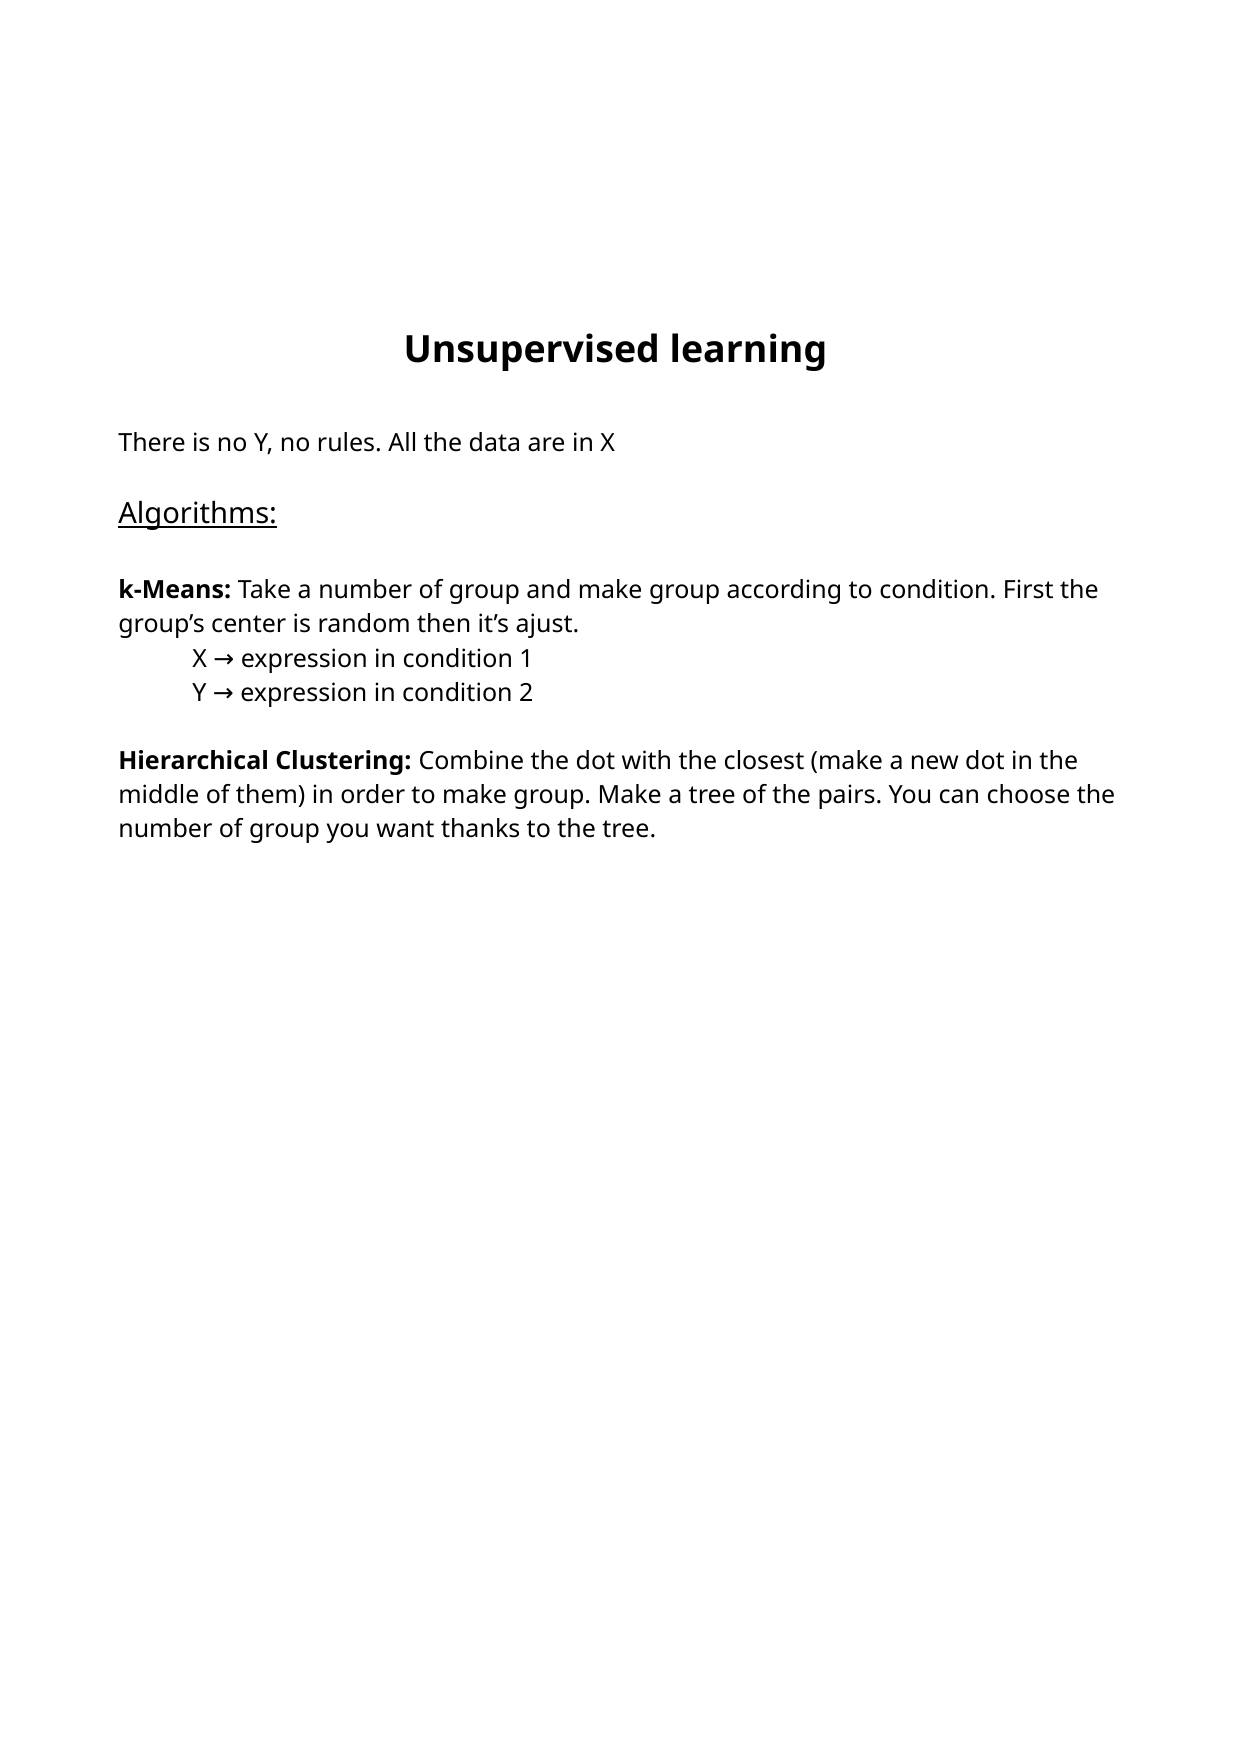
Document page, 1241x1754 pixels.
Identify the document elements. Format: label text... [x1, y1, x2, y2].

text Y → expression in condition 2 [118, 674, 1122, 708]
text Unsupervised learning [118, 322, 1122, 373]
text Hierarchical Clustering: Combine the dot with the closest (make a new dot in the middle of them) in order to make group. Make a tree of the pairs. You can choose the number of group you want thanks to the tree. [118, 742, 1122, 844]
text There is no Y, no rules. All the data are in X [118, 424, 1122, 459]
text Algorithms: [118, 493, 1122, 532]
text k-Means: Take a number of group and make group according to condition. First the group’s center is random then it’s ajust. [118, 572, 1122, 640]
text X → expression in condition 1 [118, 640, 1122, 674]
